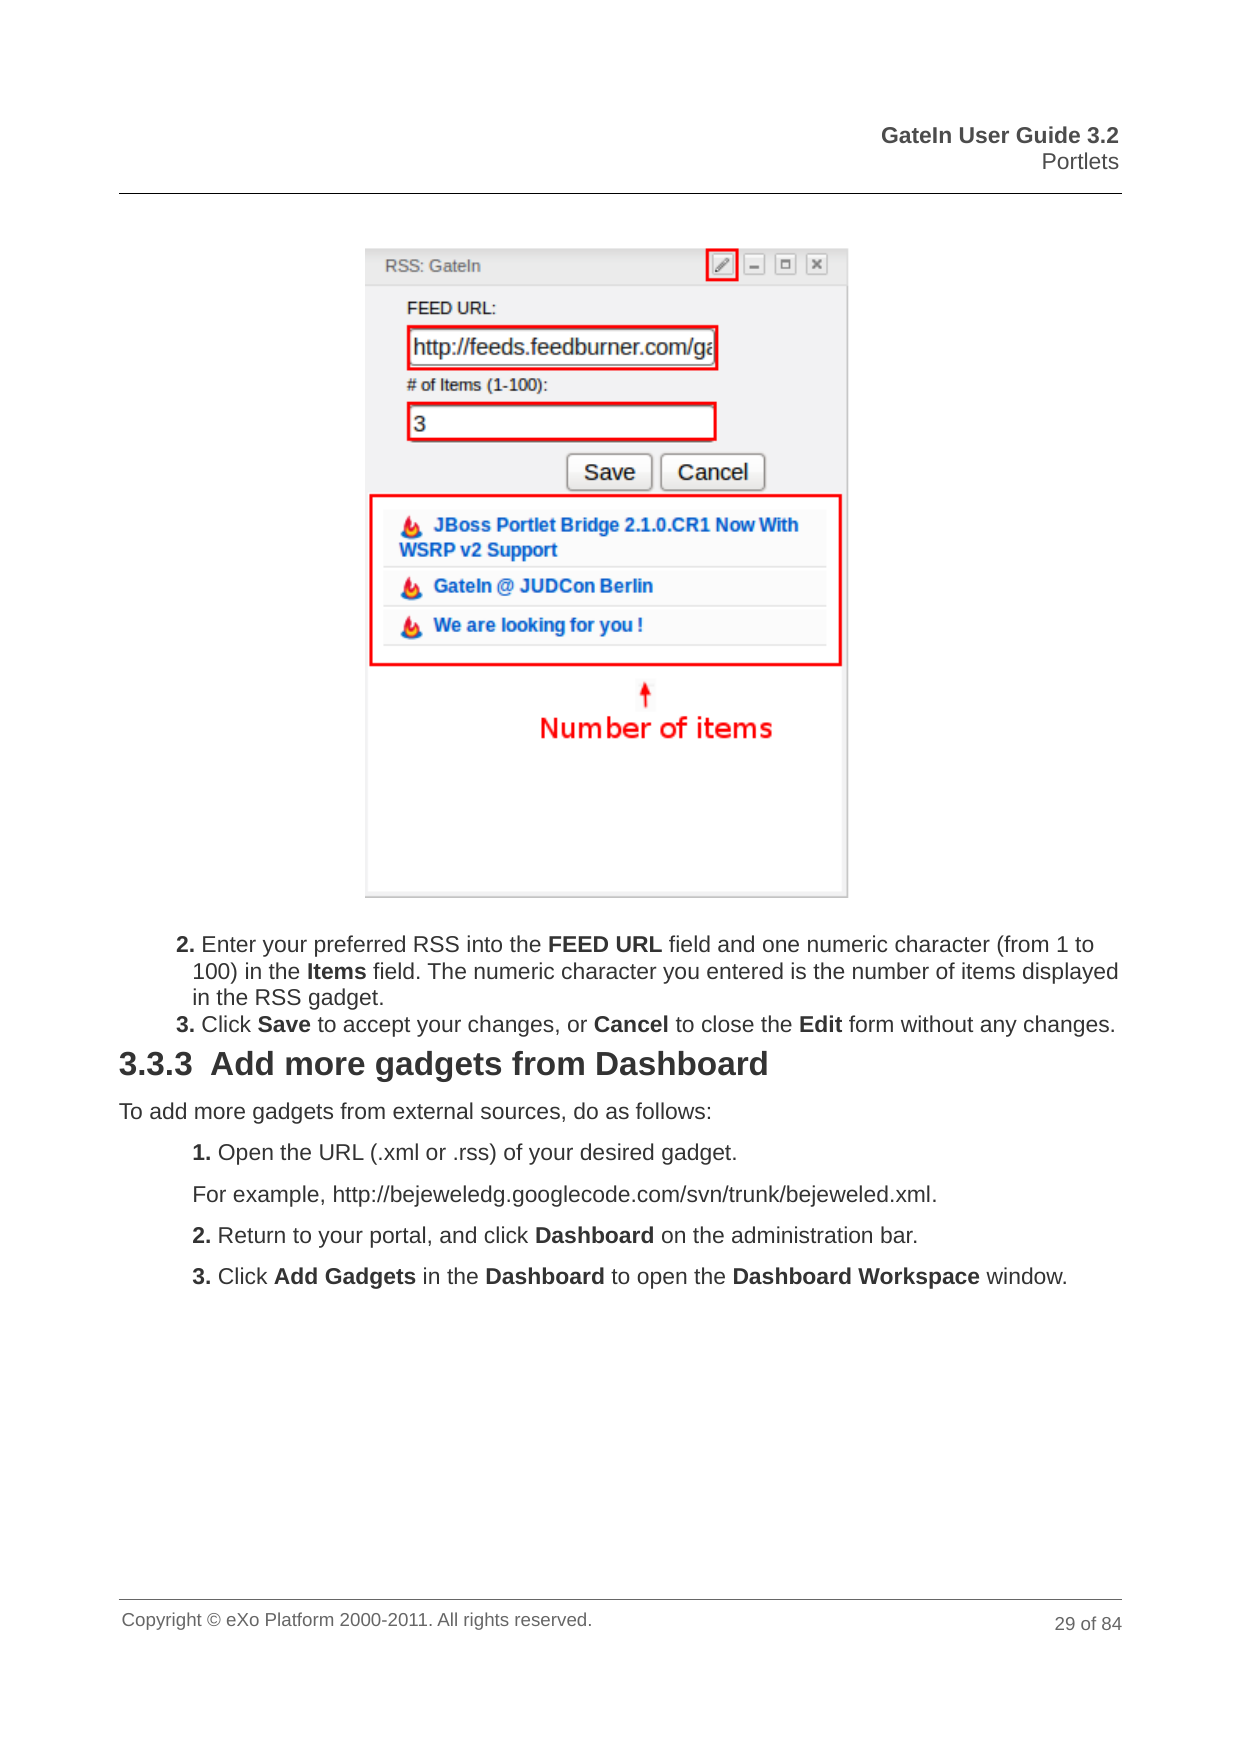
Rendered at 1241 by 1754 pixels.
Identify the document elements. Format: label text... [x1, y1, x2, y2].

text 3. Click Save to accept your changes, or Cancel to close the Edit form without any changes. [118, 1011, 1122, 1037]
picture [365, 244, 850, 898]
text 1. Open the URL (.xml or .rss) of your desired gadget. [118, 1139, 1122, 1166]
text 3. Click Add Gadgets in the Dashboard to open the Dashboard Workspace window. [118, 1263, 1122, 1289]
text For example, http://bejeweledg.googlecode.com/svn/trunk/bejeweled.xml. [118, 1181, 1122, 1207]
subtitle Add more gadgets from Dashboard [118, 1044, 1122, 1083]
text 2. Return to your portal, and click Dashboard on the administration bar. [118, 1222, 1122, 1248]
text 2. Enter your preferred RSS into the FEED URL field and one numeric character (from 1 to 100) in the Items field. The numeric character you entered is the number of items displayed in the RSS gadget. [118, 931, 1122, 1011]
text To add more gadgets from external sources, do as follows: [45, 1098, 1122, 1124]
